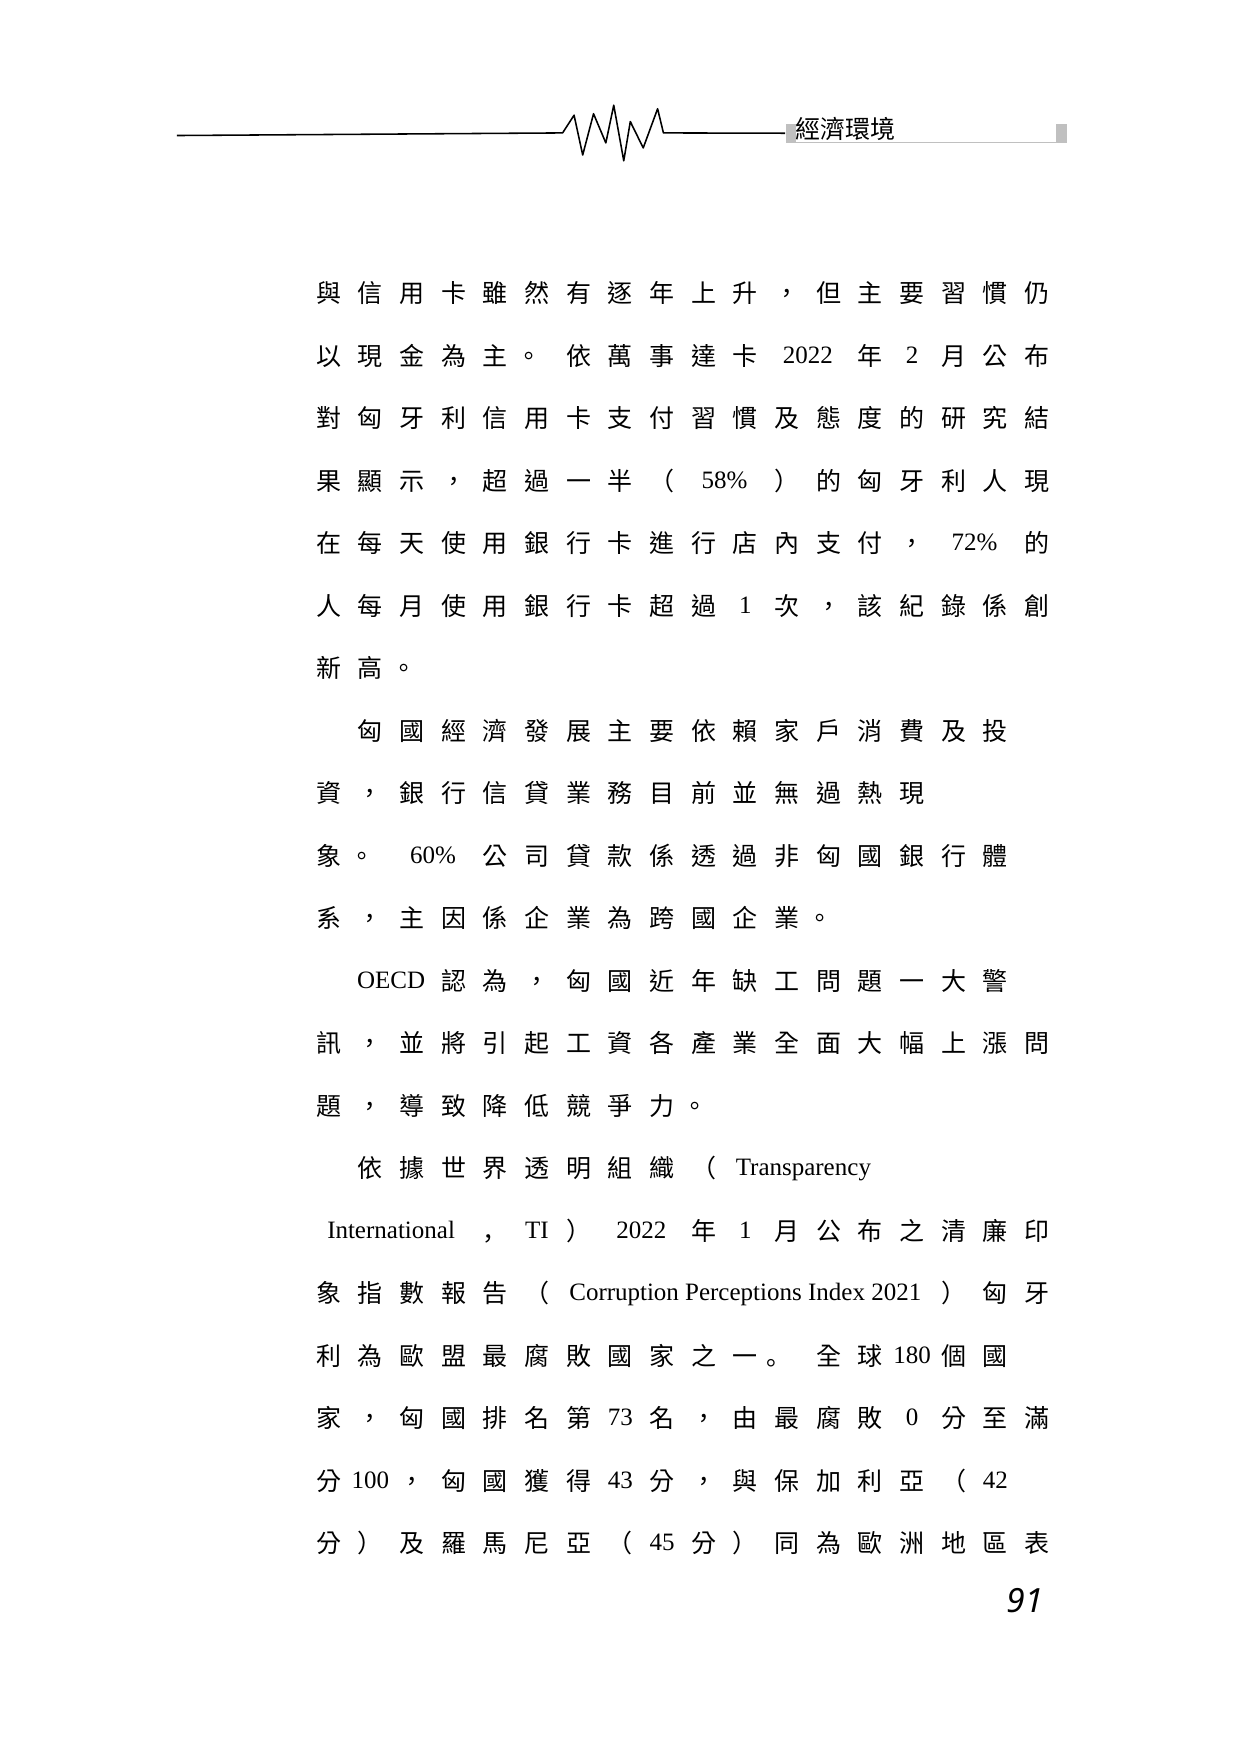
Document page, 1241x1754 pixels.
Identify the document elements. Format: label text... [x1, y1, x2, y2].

text 與信用卡雖然有逐年上升，但主要習慣仍以現金為主。依萬事達卡2022年2月公布對匈牙利信用卡支付習慣及態度的研究結果顯示，超過一半（58%）的匈牙利人現在每天使用銀行卡進行店內支付，72%的人每月使用銀行卡超過1次，該紀錄係創新高。 [281, 250, 1058, 688]
text 依據世界透明組織（Transparency International，TI）2022年1月公布之清廉印象指數報告（Corruption Perceptions Index 2021）匈牙利為歐盟最腐敗國家之一。全球180個國家，匈國排名第73名，由最腐敗0分至滿分100，匈國獲得43分，與保加利亞（42分）及羅馬尼亞（45分）同為歐洲地區表 [281, 1125, 1058, 1563]
text 匈國經濟發展主要依賴家戶消費及投資，銀行信貸業務目前並無過熱現象。60%公司貸款係透過非匈國銀行體系，主因係企業為跨國企業。 [281, 688, 1058, 938]
text OECD認為，匈國近年缺工問題一大警訊，並將引起工資各產業全面大幅上漲問題，導致降低競爭力。 [281, 938, 1058, 1125]
